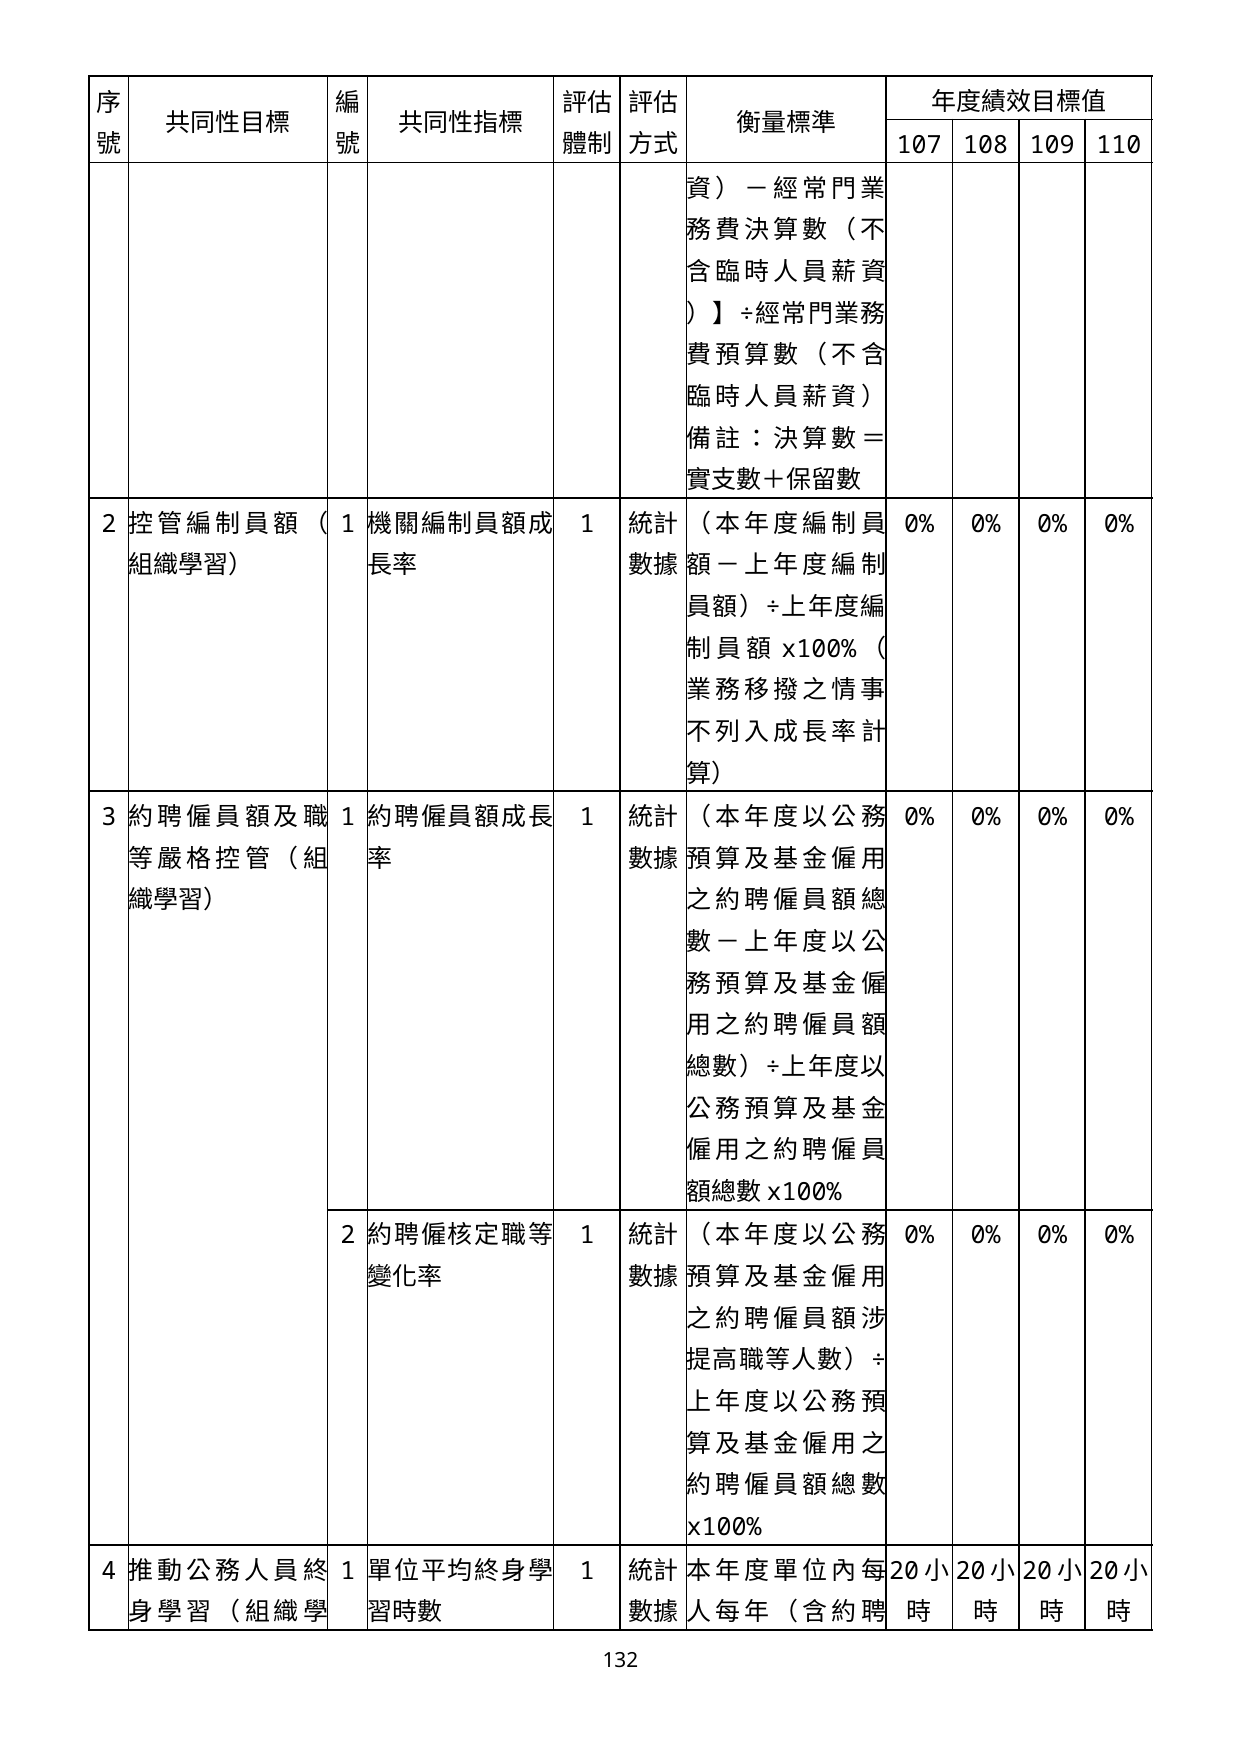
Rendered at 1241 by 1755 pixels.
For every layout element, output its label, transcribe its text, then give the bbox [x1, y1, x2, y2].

table_cell 20小時 [887, 1546, 952, 1629]
table_cell [328, 163, 367, 497]
table_cell 1 [328, 1546, 367, 1629]
table_cell （本年度編制員額－上年度編制員額）÷上年度編制員額x100%（業務移撥之情事不列入成長率計算） [687, 499, 885, 790]
table_cell 約聘僱員額及職等嚴格控管（組織學習） [129, 792, 327, 1544]
table_cell [1086, 163, 1151, 497]
table_cell 0% [887, 792, 952, 1209]
table_header 評估方式 [621, 77, 686, 162]
table_cell 1 [554, 792, 619, 1209]
table_cell 1 [328, 499, 367, 790]
table_header 年度績效目標值 [887, 77, 1151, 118]
table_cell [621, 163, 686, 497]
table_header 序號 [90, 77, 128, 162]
table_header 衡量標準 [687, 77, 885, 162]
table_header 共同性指標 [368, 77, 553, 162]
table_cell 單位平均終身學習時數 [368, 1546, 553, 1629]
table_cell 20小時 [953, 1546, 1018, 1629]
table_cell 0% [1020, 792, 1084, 1209]
table_cell 0% [1086, 1211, 1151, 1544]
table_cell 推動公務人員終身學習（組織學 [129, 1546, 327, 1629]
table_cell 0% [953, 499, 1018, 790]
table_cell 約聘僱員額成長率 [368, 792, 553, 1209]
table_cell 0% [1020, 499, 1084, 790]
table_cell 機關編制員額成長率 [368, 499, 553, 790]
table_header 共同性目標 [129, 77, 327, 162]
table_cell 4 [90, 1546, 128, 1629]
table_cell 本年度單位內每人每年（含約聘 [687, 1546, 885, 1629]
table_cell [368, 163, 553, 497]
table_cell 0% [953, 792, 1018, 1209]
table_cell [953, 163, 1018, 497]
table_cell 1 [554, 1211, 619, 1544]
table_cell 109 [1020, 120, 1084, 162]
table_cell 3 [90, 792, 128, 1544]
table_cell 1 [554, 499, 619, 790]
table_cell 統計數據 [621, 792, 686, 1209]
table_cell 統計數據 [621, 1546, 686, 1629]
table_cell 1 [328, 792, 367, 1209]
table_cell 2 [90, 499, 128, 790]
table_cell 資）－經常門業務費決算數（不含臨時人員薪資）】÷經常門業務費預算數（不含臨時人員薪資）備註：決算數＝實支數＋保留數 [687, 163, 885, 497]
table_cell 0% [887, 499, 952, 790]
table_cell 20小時 [1086, 1546, 1151, 1629]
table_cell 統計數據 [621, 499, 686, 790]
table_cell 0% [1086, 792, 1151, 1209]
table_cell 20小時 [1020, 1546, 1084, 1629]
table_cell 0% [1086, 499, 1151, 790]
table_cell 108 [953, 120, 1018, 162]
table_cell 107 [887, 120, 952, 162]
table_cell 0% [1020, 1211, 1084, 1544]
table_cell 0% [887, 1211, 952, 1544]
table_header 編號 [328, 77, 367, 162]
table_cell 110 [1086, 120, 1151, 162]
table_cell [1020, 163, 1084, 497]
table_cell （本年度以公務預算及基金僱用之約聘僱員額涉提高職等人數）÷上年度以公務預算及基金僱用之約聘僱員額總數x100% [687, 1211, 885, 1544]
table_cell （本年度以公務預算及基金僱用之約聘僱員額總數－上年度以公務預算及基金僱用之約聘僱員額總數）÷上年度以公務預算及基金僱用之約聘僱員額總數x100% [687, 792, 885, 1209]
table_cell [554, 163, 619, 497]
table_header 評估體制 [554, 77, 619, 162]
table_cell [887, 163, 952, 497]
table_cell 控管編制員額（組織學習） [129, 499, 327, 790]
table_cell 2 [328, 1211, 367, 1544]
table_cell 約聘僱核定職等變化率 [368, 1211, 553, 1544]
table_cell [90, 163, 128, 497]
table_cell [129, 163, 327, 497]
table_cell 0% [953, 1211, 1018, 1544]
table_cell 1 [554, 1546, 619, 1629]
table_cell 統計數據 [621, 1211, 686, 1544]
